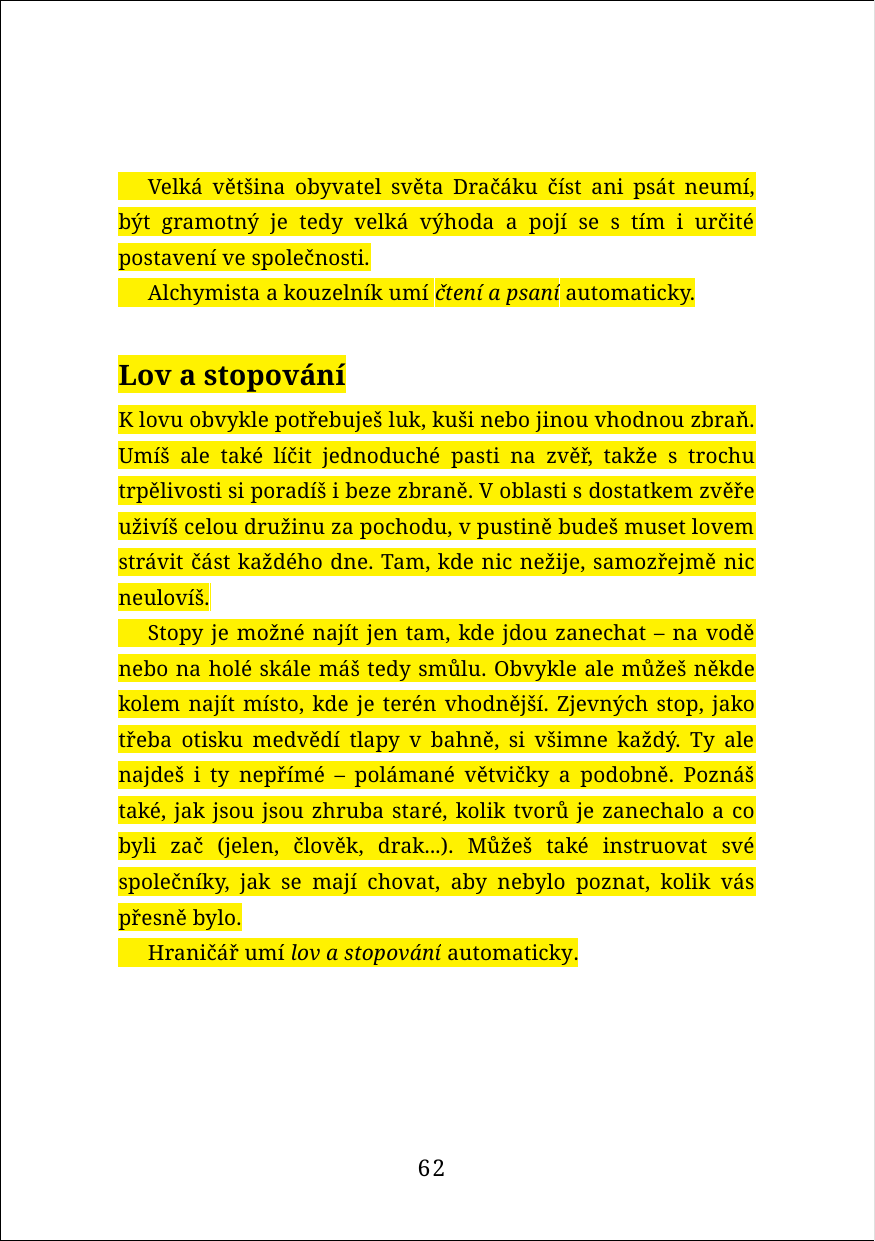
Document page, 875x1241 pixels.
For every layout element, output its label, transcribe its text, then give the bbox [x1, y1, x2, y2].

text K lovu obvykle potřebuješ luk, kuši nebo jinou vhodnou zbraň. Umíš ale také líčit jednoduché pasti na zvěř, takže s trochu trpělivosti si poradíš i beze zbraně. V oblasti s dostatkem zvěře uživíš celou družinu za pochodu, v pustině budeš muset lovem strávit část každého dne. Tam, kde nic nežije, samozřejmě nic neulovíš. Stopy je možné najít jen tam, kde jdou zanechat – na vodě nebo na holé skále máš tedy smůlu. Obvykle ale můžeš někde kolem najít místo, kde je terén vhodnější. Zjevných stop, jako třeba otisku medvědí tlapy v bahně, si všimne každý. Ty ale najdeš i ty nepřímé – polámané větvičky a podobně. Poznáš také, jak jsou jsou zhruba staré, kolik tvorů je zanechalo a co byli zač (jelen, člověk, drak...). Můžeš také instruovat své společníky, jak se mají chovat, aby nebylo poznat, kolik vás přesně bylo. Hraničář umí lov a stopování automaticky. [118, 405, 756, 967]
subtitle Lov a stopování [118, 355, 756, 393]
text Velká většina obyvatel světa Dračáku číst ani psát neumí, být gramotný je tedy velká výhoda a pojí se s tím i určité postavení ve společnosti. Alchymista a kouzelník umí čtení a psaní automaticky. [118, 172, 756, 307]
